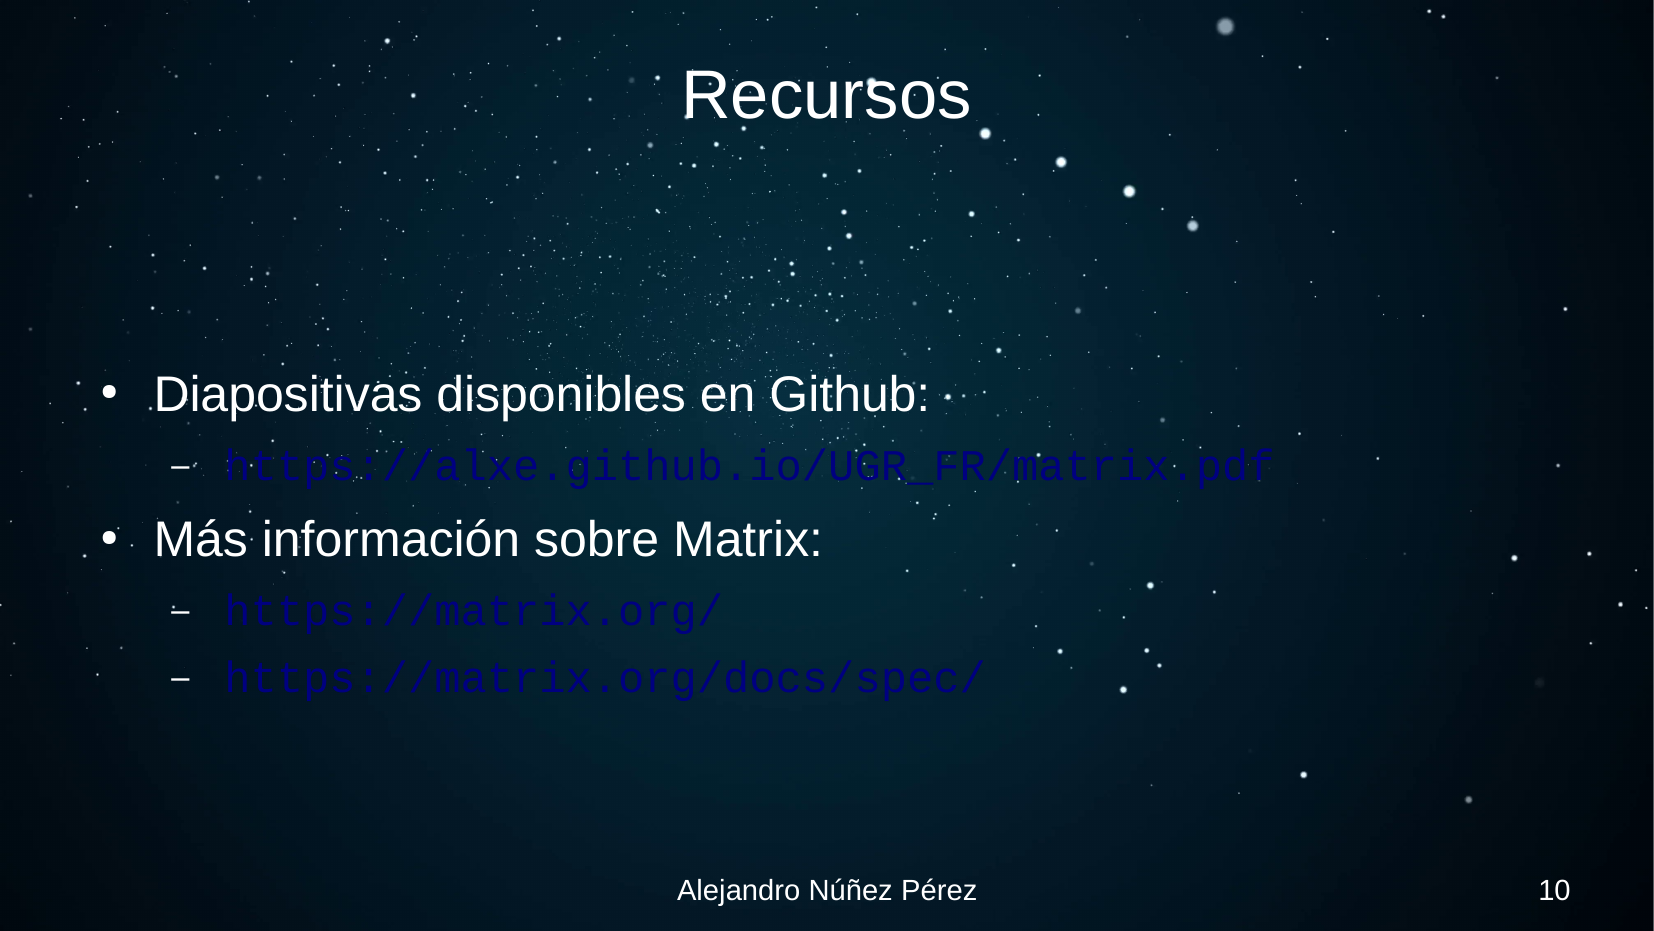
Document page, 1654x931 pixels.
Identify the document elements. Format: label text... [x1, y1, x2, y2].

picture [0, 0, 1654, 931]
list Diapositivas disponibles en Github: https://alxe.github.io/UGR_FR/matrix.pdf Más información sobre Matrix: https://matrix.org/ https://matrix.org/docs/spec/ [82, 224, 1571, 848]
title Recursos [389, 35, 1264, 154]
